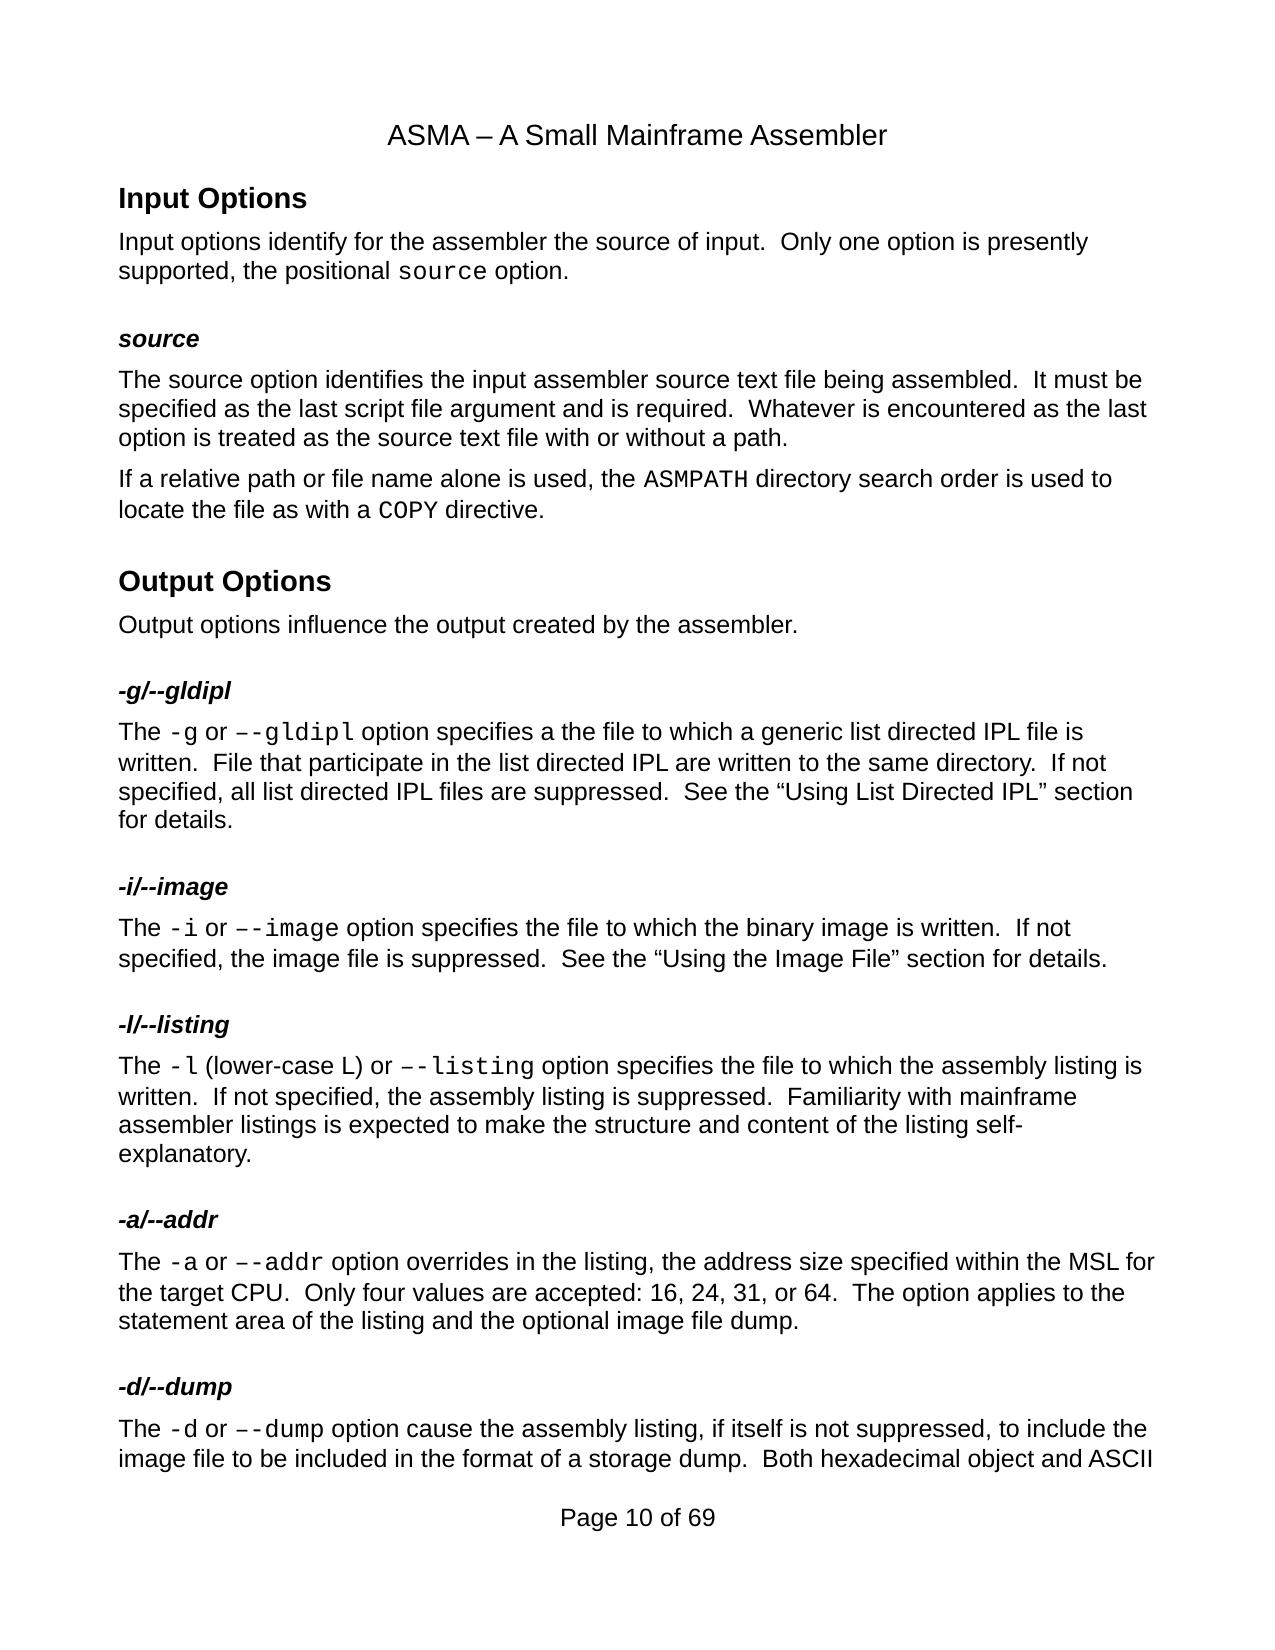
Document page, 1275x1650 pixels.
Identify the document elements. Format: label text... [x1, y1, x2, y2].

subtitle Output Options [118, 563, 1157, 597]
subtitle -l/--listing [118, 1010, 1157, 1038]
text Input options identify for the assembler the source of input. Only one option is presently supported, the positional source option. [118, 227, 1157, 287]
text The -l (lower-case L) or –-listing option specifies the file to which the assembly listing is written. If not specified, the assembly listing is suppressed. Familiarity with mainframe assembler listings is expected to make the structure and content of the listing self-explanatory. [118, 1051, 1157, 1168]
text Output options influence the output created by the assembler. [118, 609, 1157, 638]
subtitle -g/--gldipl [118, 676, 1157, 704]
text The -i or –-image option specifies the file to which the binary image is written. If not specified, the image file is suppressed. See the “Using the Image File” section for details. [118, 913, 1157, 972]
text The -d or –-dump option cause the assembly listing, if itself is not suppressed, to include the image file to be included in the format of a storage dump. Both hexadecimal object and ASCII [118, 1413, 1157, 1473]
text The source option identifies the input assembler source text file being assembled. It must be specified as the last script file argument and is required. Whatever is encountered as the last option is treated as the source text file with or without a path. [118, 365, 1157, 452]
text The -g or –-gldipl option specifies a the file to which a generic list directed IPL file is written. File that participate in the list directed IPL are written to the same directory. If not specified, all list directed IPL files are suppressed. See the “Using List Directed IPL” section for details. [118, 717, 1157, 834]
subtitle Input Options [118, 181, 1157, 215]
subtitle source [118, 324, 1157, 353]
text The -a or –-addr option overrides in the listing, the address size specified within the MSL for the target CPU. Only four values are accepted: 16, 24, 31, or 64. The option applies to the statement area of the listing and the optional image file dump. [118, 1247, 1157, 1335]
text If a relative path or file name alone is used, the ASMPATH directory search order is used to locate the file as with a COPY directive. [118, 464, 1157, 526]
subtitle -i/--image [118, 872, 1157, 900]
subtitle -d/--dump [118, 1372, 1157, 1401]
subtitle -a/--addr [118, 1206, 1157, 1234]
